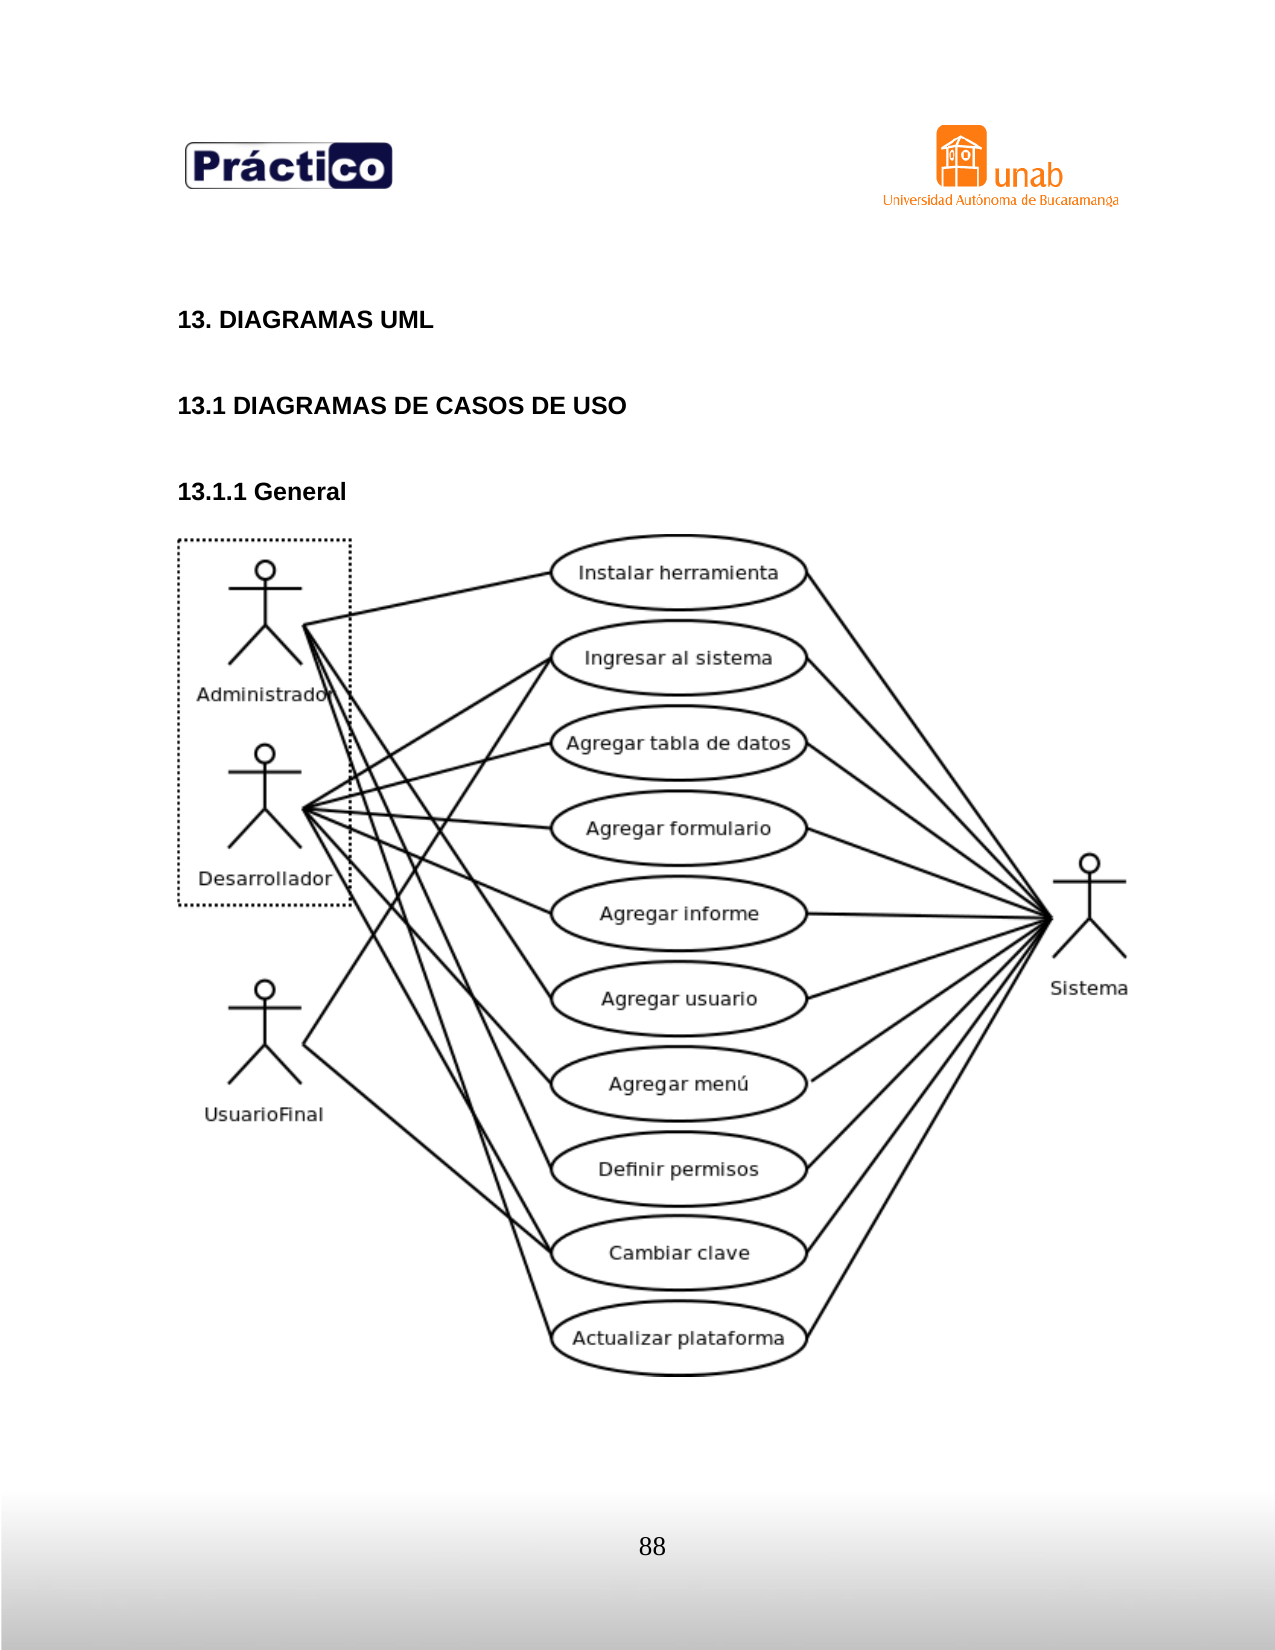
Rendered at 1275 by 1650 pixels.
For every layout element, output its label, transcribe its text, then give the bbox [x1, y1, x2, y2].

picture [177, 534, 1128, 1377]
text 13. DIAGRAMAS UML [177, 305, 1127, 333]
text 13.1.1 General [177, 477, 1127, 506]
picture [182, 140, 395, 191]
text 13.1 DIAGRAMAS DE CASOS DE USO [177, 391, 1127, 420]
picture [1, 1472, 1275, 1650]
picture [883, 125, 1119, 207]
